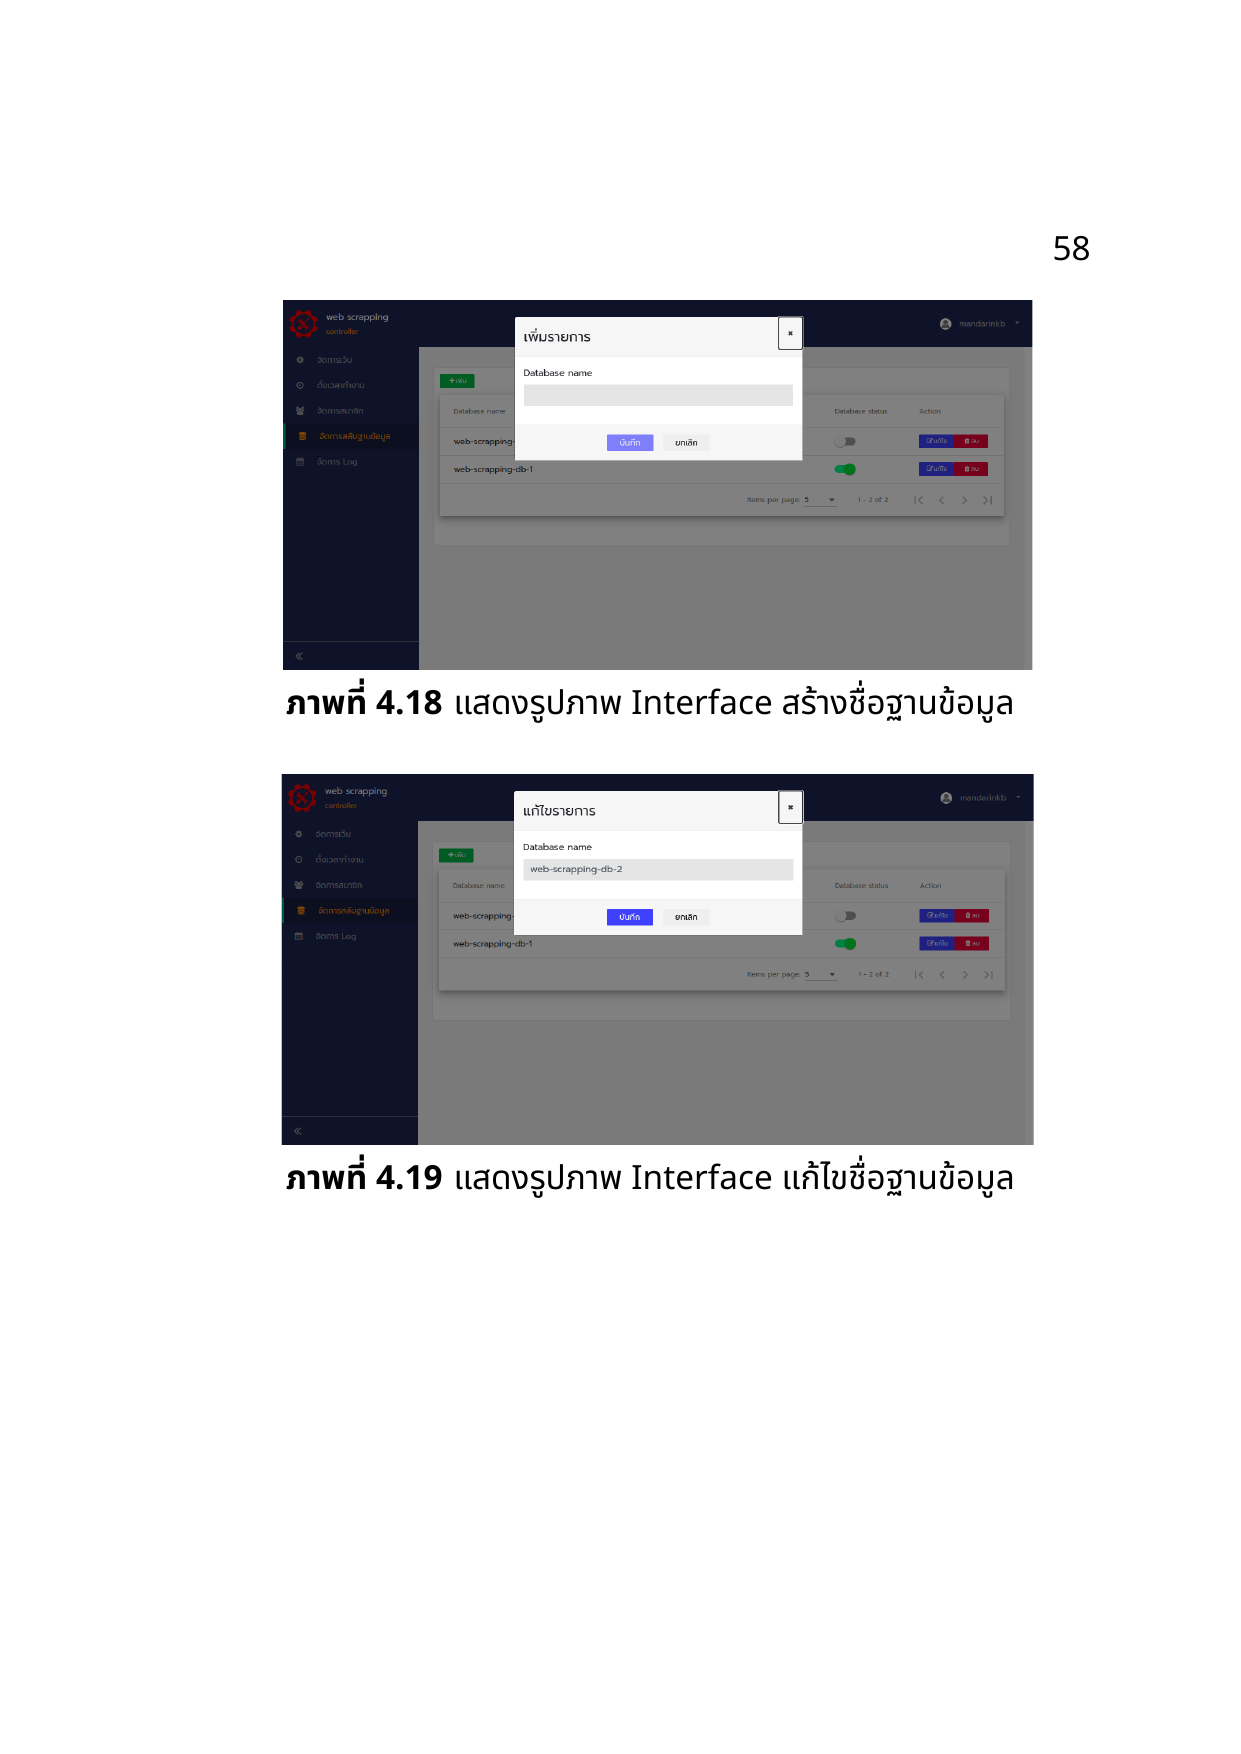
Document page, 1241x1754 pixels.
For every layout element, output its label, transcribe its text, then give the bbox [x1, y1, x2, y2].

picture [281, 774, 1034, 1145]
text ภาพที่ 4.18 แสดงรูปภาพ Interface สร้างชื่อฐานข้อมูล [225, 670, 1091, 729]
picture [283, 300, 1033, 670]
text ภาพที่ 4.19 แสดงรูปภาพ Interface แก้ไขชื่อฐานข้อมูล [225, 1145, 1091, 1204]
